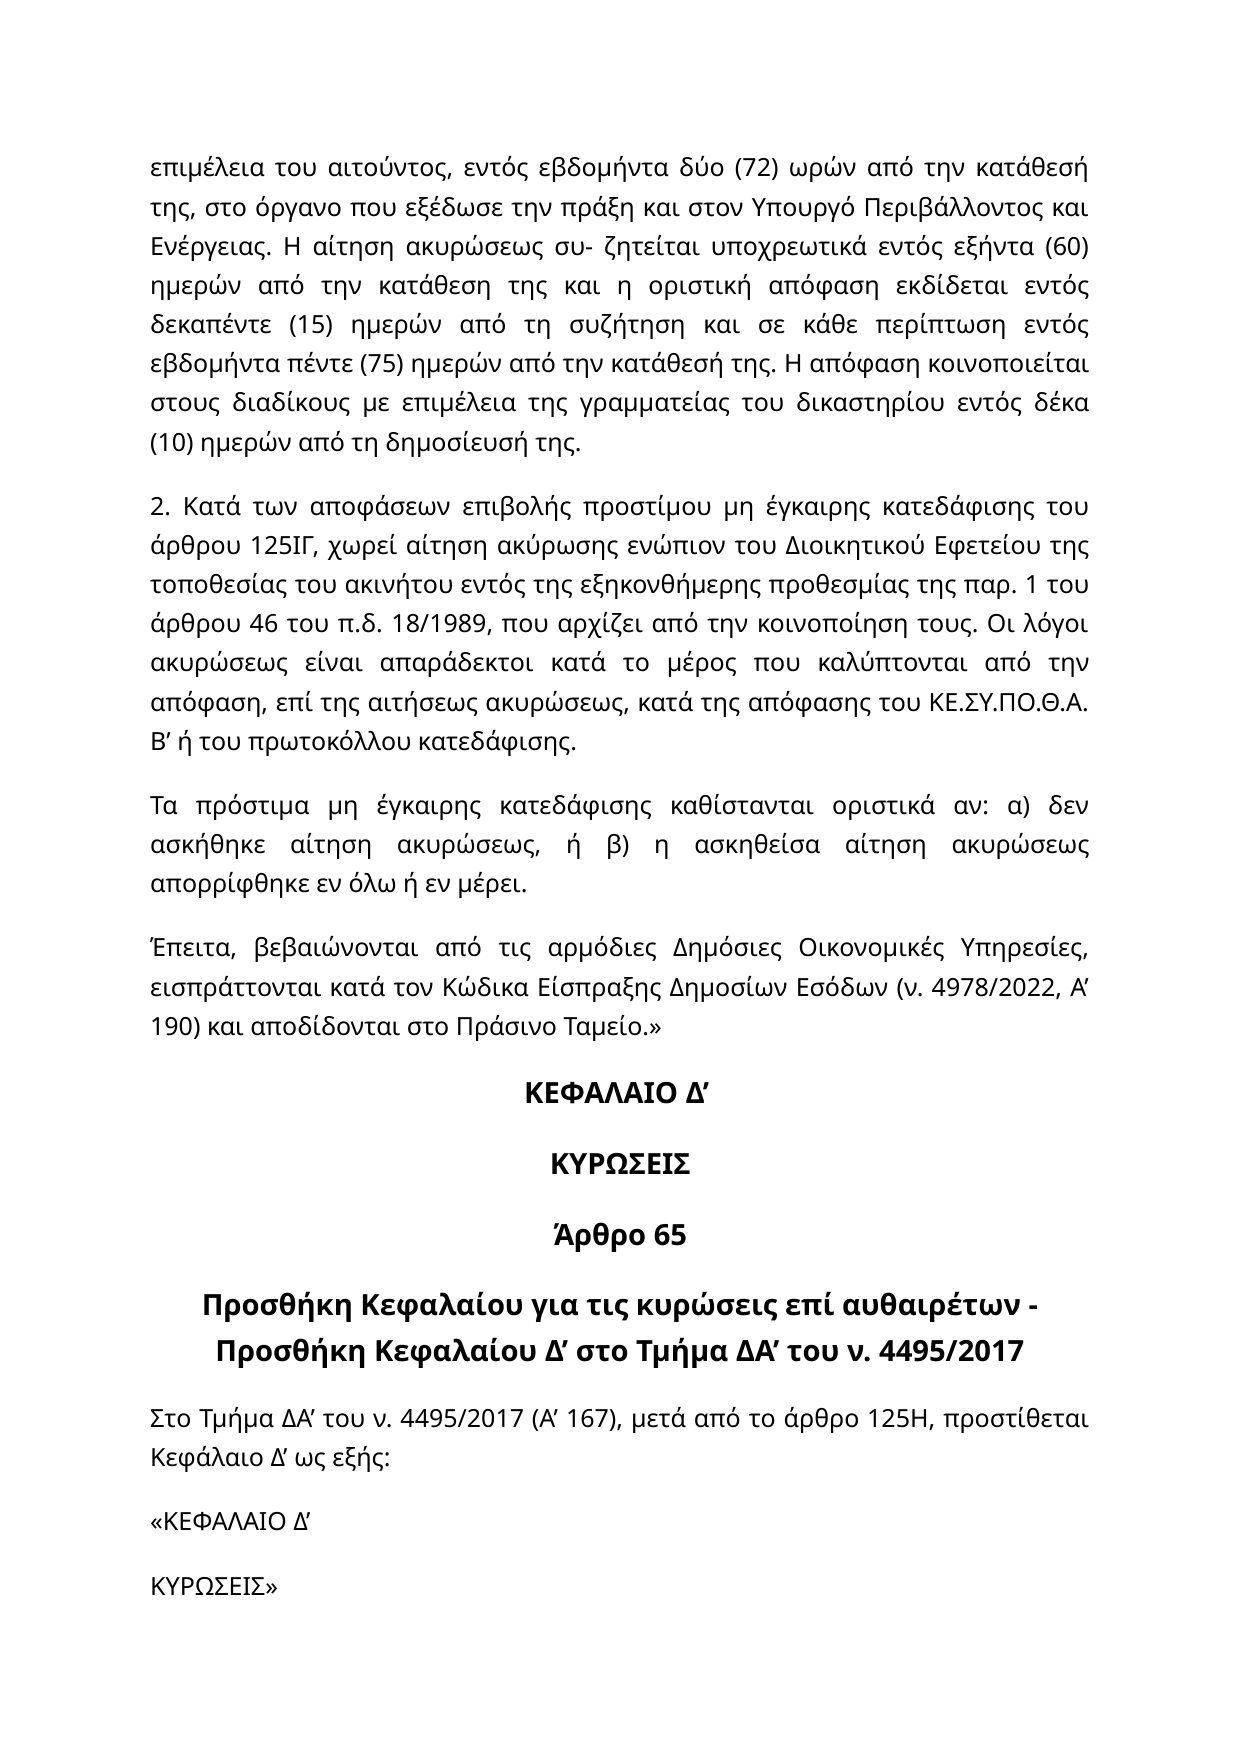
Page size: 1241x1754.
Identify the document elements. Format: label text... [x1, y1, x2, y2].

text επιμέλεια του αιτούντος, εντός εβδομήντα δύο (72) ωρών από την κατάθεσή της, στο όργανο που εξέδωσε την πράξη και στον Υπουργό Περιβάλλοντος και Ενέργειας. Η αίτηση ακυρώσεως συ- ζητείται υποχρεωτικά εντός εξήντα (60) ημερών από την κατάθεση της και η οριστική απόφαση εκδίδεται εντός δεκαπέντε (15) ημερών από τη συζήτηση και σε κάθε περίπτωση εντός εβδομήντα πέντε (75) ημερών από την κατάθεσή της. Η απόφαση κοινοποιείται στους διαδίκους με επιμέλεια της γραμματείας του δικαστηρίου εντός δέκα (10) ημερών από τη δημοσίευσή της. [150, 150, 1090, 458]
text 2. Κατά των αποφάσεων επιβολής προστίμου μη έγκαιρης κατεδάφισης του άρθρου 125ΙΓ, χωρεί αίτηση ακύρωσης ενώπιον του Διοικητικού Εφετείου της τοποθεσίας του ακινήτου εντός της εξηκονθήμερης προθεσμίας της παρ. 1 του άρθρου 46 του π.δ. 18/1989, που αρχίζει από την κοινοποίηση τους. Οι λόγοι ακυρώσεως είναι απαράδεκτοι κατά το μέρος που καλύπτονται από την απόφαση, επί της αιτήσεως ακυρώσεως, κατά της απόφασης του ΚΕ.ΣΥ.ΠΟ.Θ.Α. Β’ ή του πρωτοκόλλου κατεδάφισης. [150, 488, 1090, 757]
subtitle Προσθήκη Κεφαλαίου για τις κυρώσεις επί αυθαιρέτων - Προσθήκη Κεφαλαίου Δ’ στο Τμήμα ΔΑ’ του ν. 4495/2017 [150, 1284, 1090, 1370]
text ΚΥΡΩΣΕΙΣ» [150, 1568, 1090, 1602]
subtitle ΚΕΦΑΛΑΙΟ Δ’ [150, 1072, 1090, 1112]
text «ΚΕΦΑΛΑΙΟ Δ’ [150, 1504, 1090, 1538]
subtitle ΚΥΡΩΣΕΙΣ [150, 1143, 1090, 1183]
text Τα πρόστιμα μη έγκαιρης κατεδάφισης καθίστανται οριστικά αν: α) δεν ασκήθηκε αίτηση ακυρώσεως, ή β) η ασκηθείσα αίτηση ακυρώσεως απορρίφθηκε εν όλω ή εν μέρει. [150, 787, 1090, 900]
text Έπειτα, βεβαιώνονται από τις αρμόδιες Δημόσιες Οικονομικές Υπηρεσίες, εισπράττονται κατά τον Κώδικα Είσπραξης Δημοσίων Εσόδων (ν. 4978/2022, Α’ 190) και αποδίδονται στο Πράσινο Ταμείο.» [150, 930, 1090, 1042]
subtitle Άρθρο 65 [150, 1214, 1090, 1253]
text Στο Τμήμα ΔΑ’ του ν. 4495/2017 (Α’ 167), μετά από το άρθρο 125Η, προστίθεται Κεφάλαιο Δ’ ως εξής: [150, 1401, 1090, 1474]
